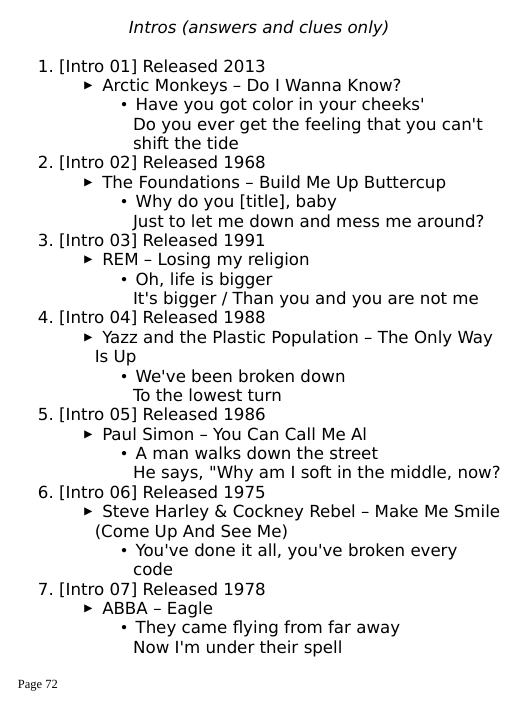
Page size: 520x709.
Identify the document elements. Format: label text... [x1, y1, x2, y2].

list Yazz and the Plastic Population – The Only Way Is Up [83, 328, 502, 366]
list [Intro 07] Released 1978 [32, 579, 502, 599]
list [Intro 03] Released 1991 [32, 231, 502, 250]
list Why do you [title], baby Just to let me down and mess me around? [121, 192, 502, 231]
list Arctic Monkeys – Do I Wanna Know? [83, 76, 502, 95]
text Intros (answers and clues only) [18, 18, 502, 37]
list Steve Harley & Cockney Rebel – Make Me Smile (Come Up And See Me) [83, 502, 502, 541]
list Oh, life is bigger It's bigger / Than you and you are not me [121, 269, 502, 308]
list [Intro 04] Released 1988 [32, 308, 502, 328]
list Have you got color in your cheeks' Do you ever get the feeling that you can't shift the tide [121, 95, 502, 153]
list We've been broken down To the lowest turn [121, 366, 502, 405]
list [Intro 02] Released 1968 [32, 153, 502, 173]
list Paul Simon – You Can Call Me Al [83, 424, 502, 444]
list You've done it all, you've broken every code [121, 541, 502, 579]
list ABBA – Eagle [83, 599, 502, 618]
list A man walks down the street He says, "Why am I soft in the middle, now? [121, 444, 502, 483]
list [Intro 05] Released 1986 [32, 405, 502, 424]
list [Intro 01] Released 2013 [32, 56, 502, 76]
list They came flying from far away Now I'm under their spell [121, 618, 502, 657]
list REM – Losing my religion [83, 250, 502, 269]
list The Foundations – Build Me Up Buttercup [83, 173, 502, 192]
list [Intro 06] Released 1975 [32, 483, 502, 502]
